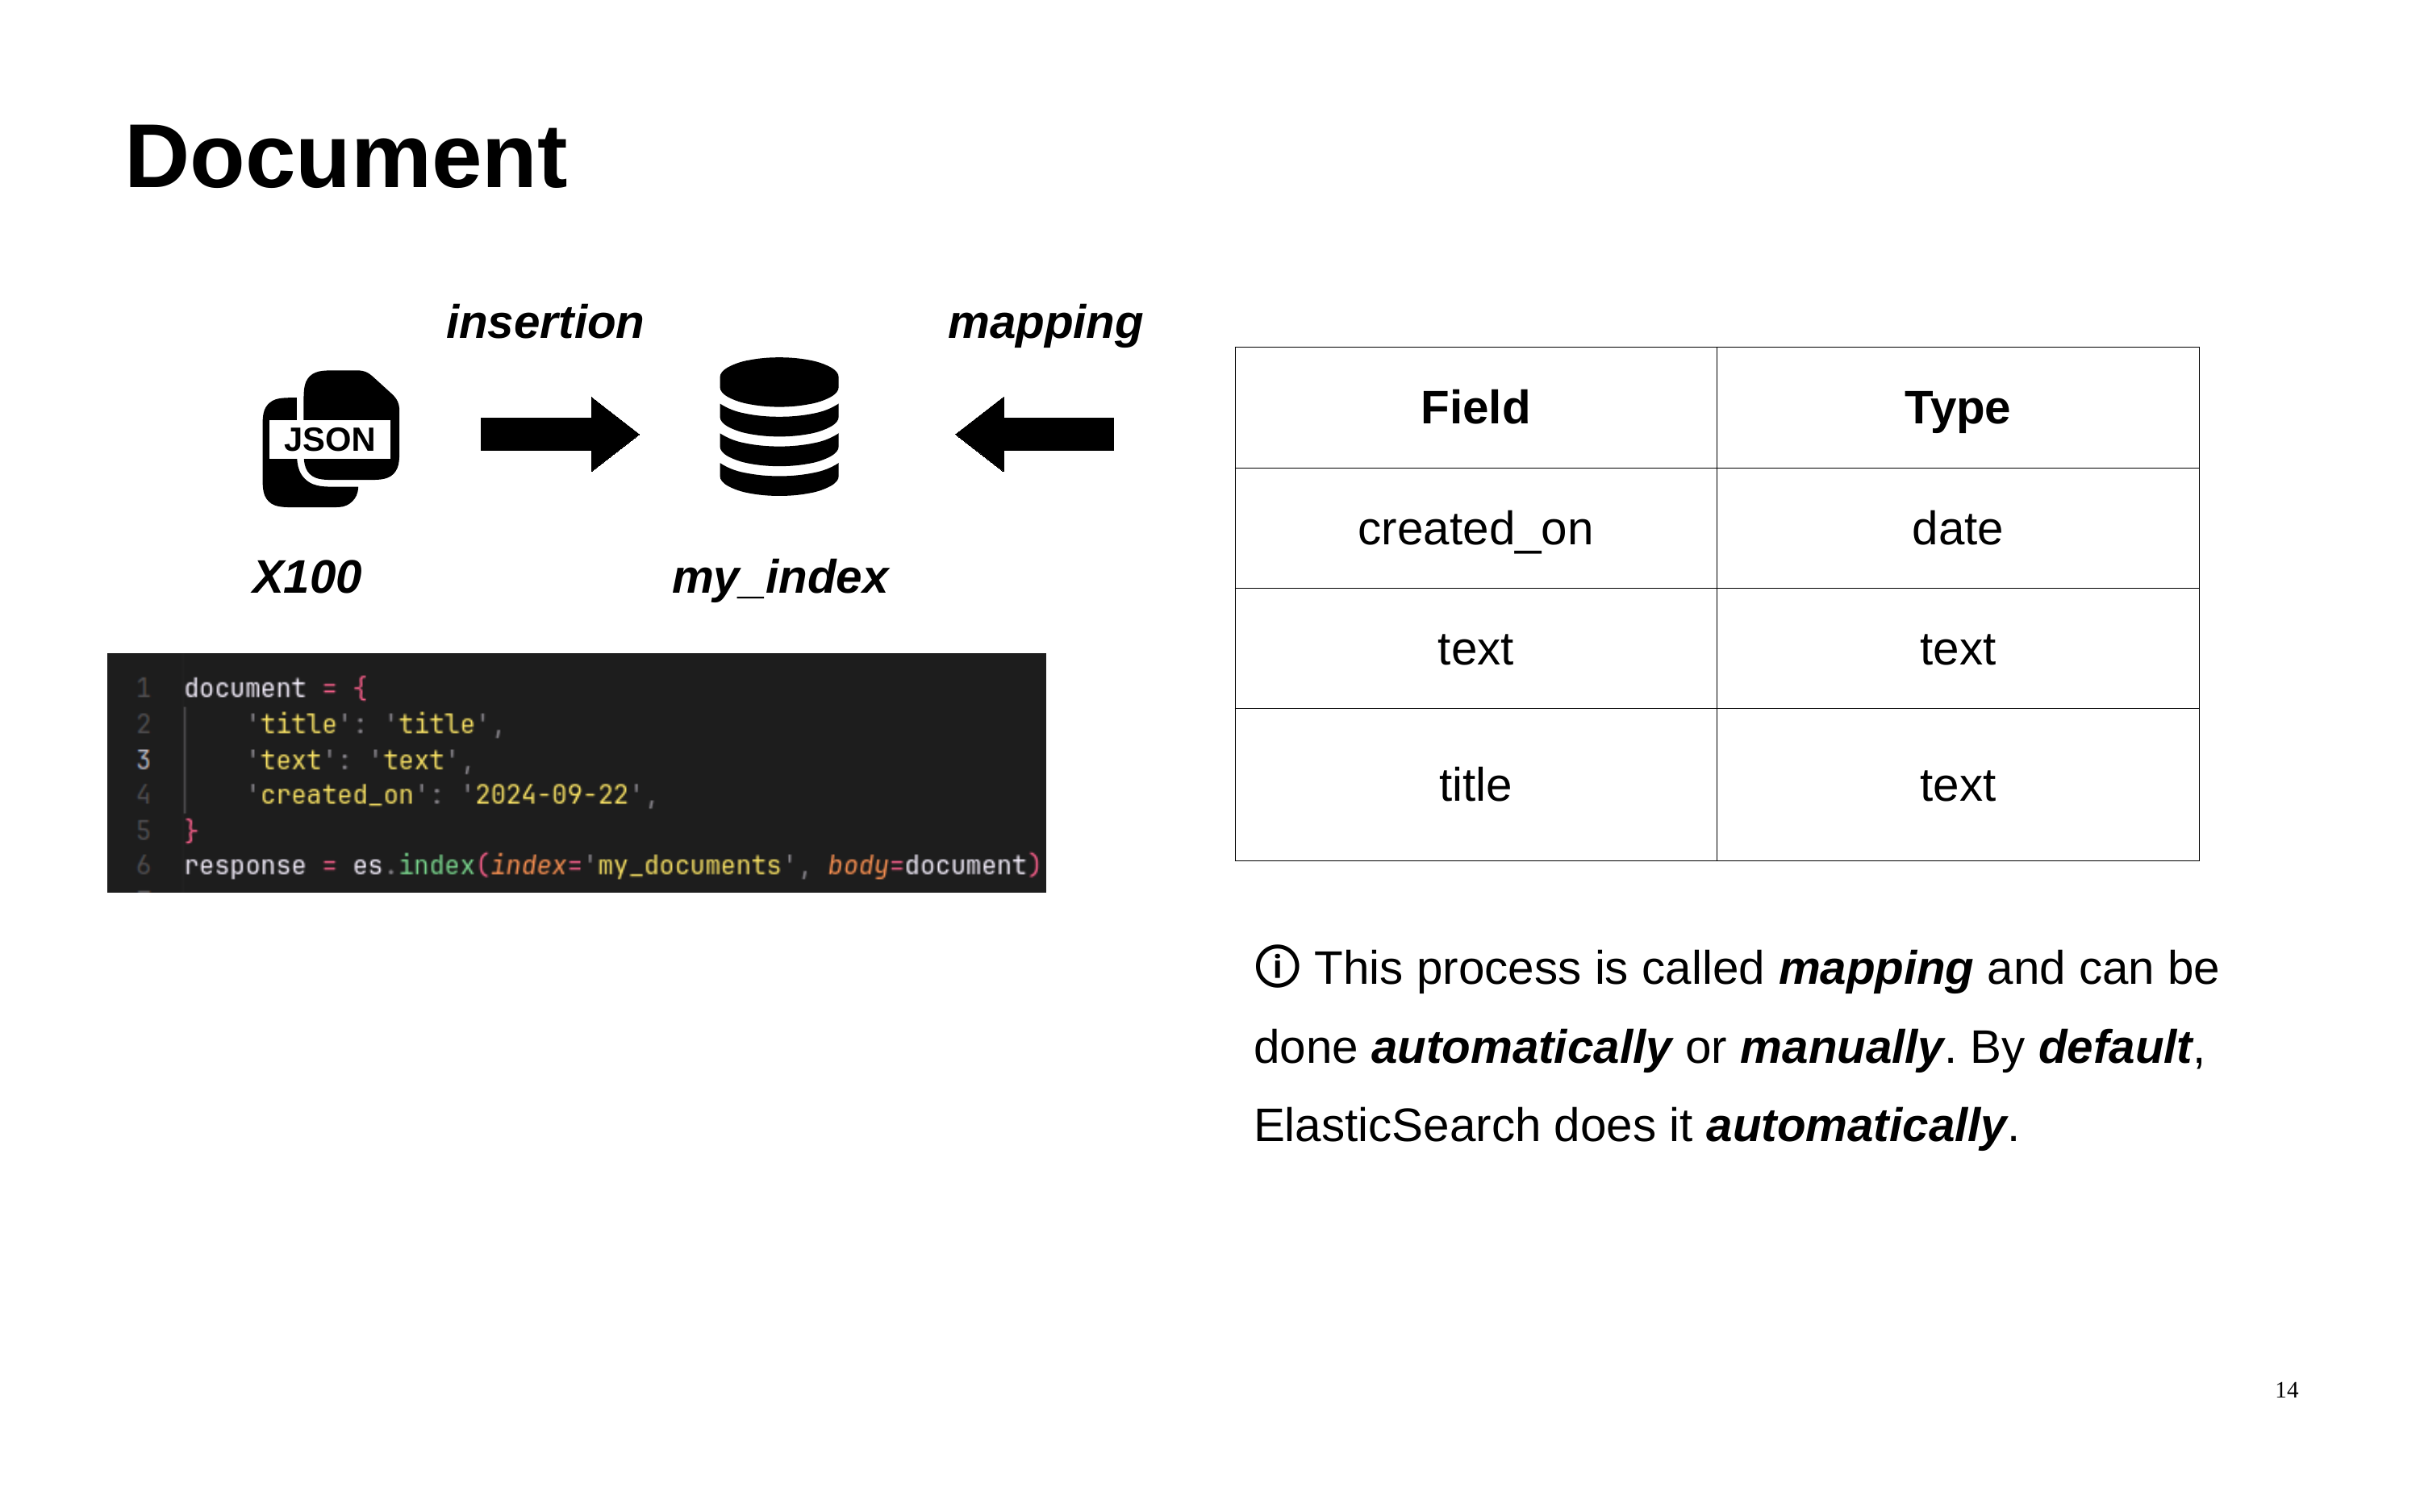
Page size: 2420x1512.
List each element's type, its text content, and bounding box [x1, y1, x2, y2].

text_box my_index [636, 521, 926, 625]
text_box mapping [900, 266, 1191, 370]
picture [248, 356, 414, 522]
table_cell created_on [1236, 469, 1717, 588]
table_cell title [1236, 709, 1717, 860]
text_box X100 [235, 521, 380, 625]
table_cell text [1717, 709, 2199, 860]
picture [107, 653, 1046, 893]
text_box Document [112, 61, 1287, 251]
table_header Type [1717, 348, 2199, 468]
table_cell text [1717, 589, 2199, 708]
picture [711, 357, 850, 496]
table_cell date [1717, 469, 2199, 588]
text_box 🛈 This process is called mapping and can be done automatically or manually. By default, ElasticSearch does it automatically. [1241, 910, 2256, 1162]
text_box insertion [400, 266, 691, 370]
text_box [481, 397, 640, 472]
table_cell text [1236, 589, 1717, 708]
text_box JSON [269, 420, 390, 459]
table_header Field [1236, 348, 1717, 468]
text_box [955, 397, 1114, 472]
